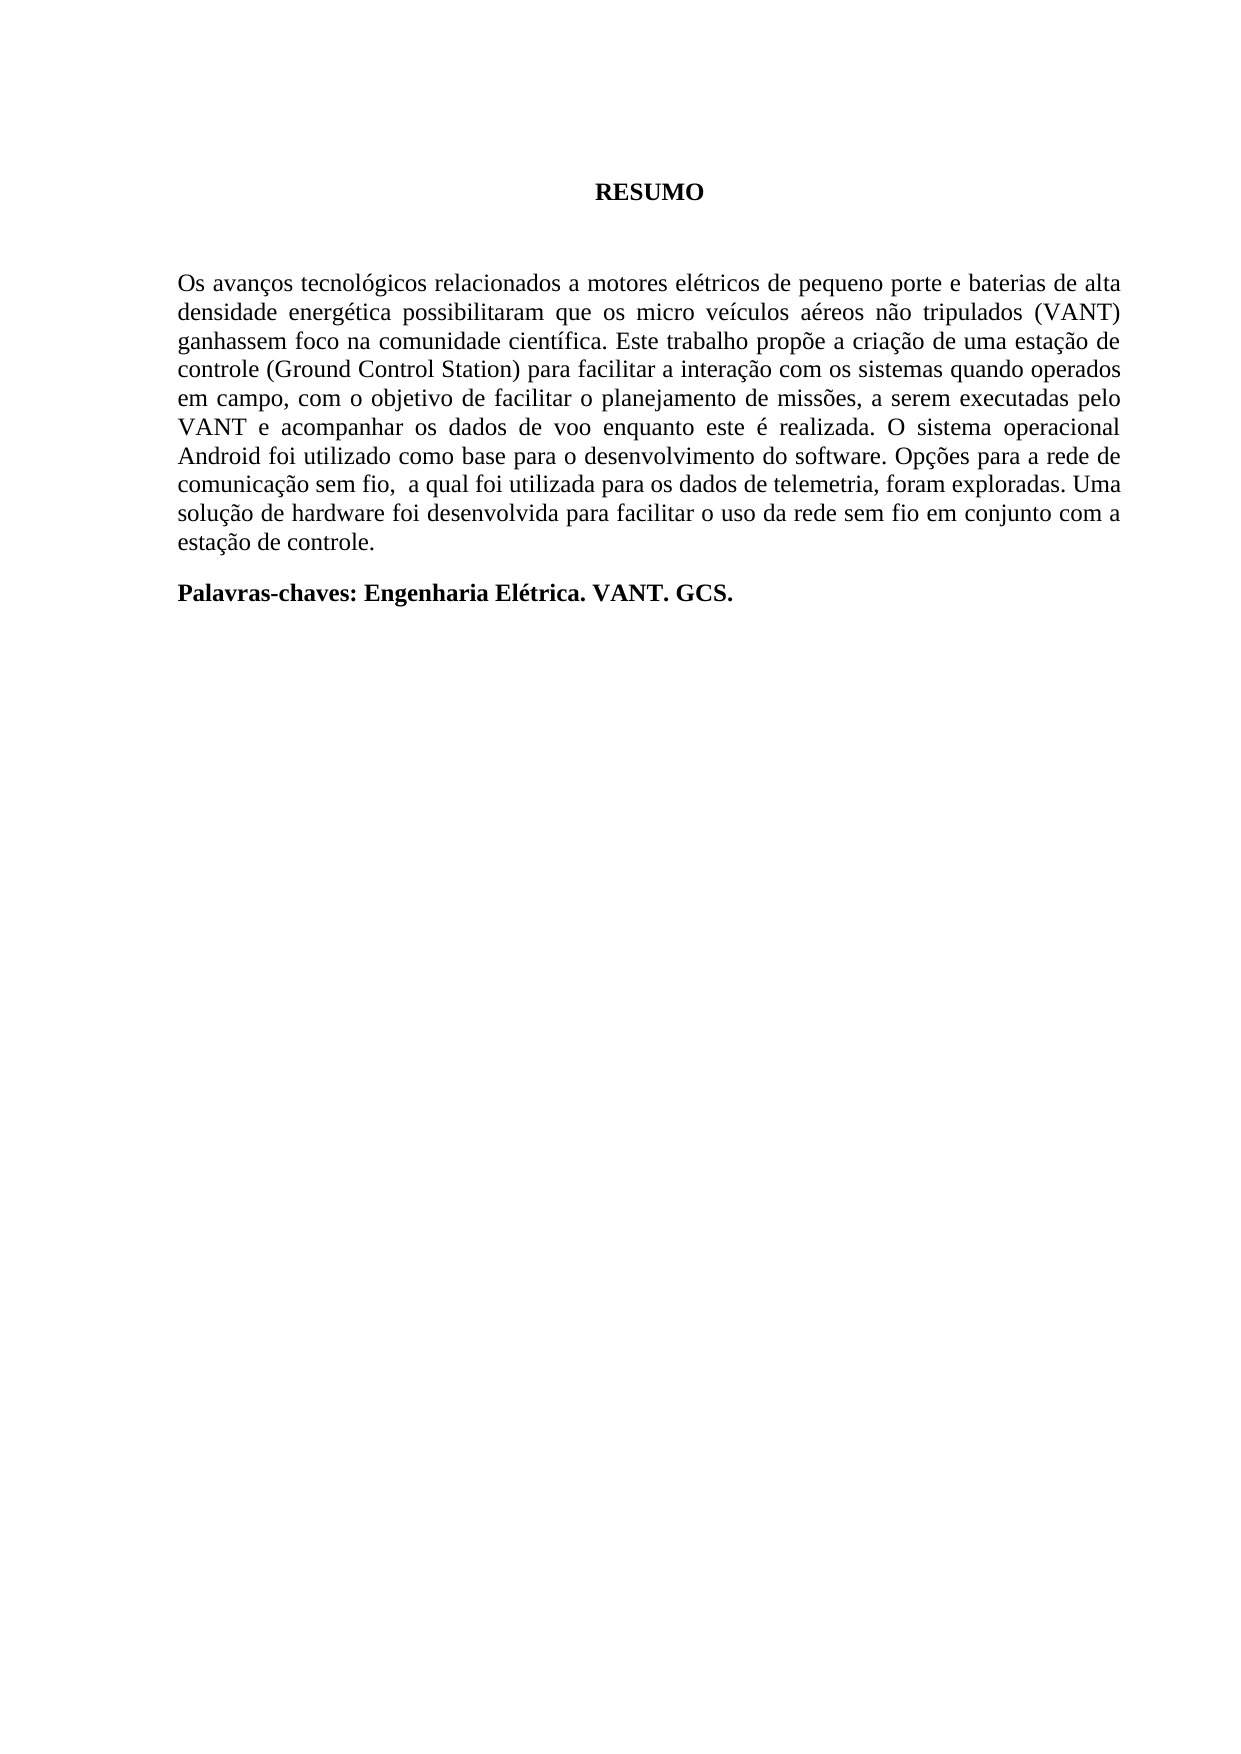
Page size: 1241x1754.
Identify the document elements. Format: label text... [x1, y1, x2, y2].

text Palavras-chaves: Engenharia Elétrica. VANT. GCS. [177, 578, 1122, 607]
text RESUMO [177, 177, 1122, 206]
text Os avanços tecnológicos relacionados a motores elétricos de pequeno porte e baterias de alta densidade energética possibilitaram que os micro veículos aéreos não tripulados (VANT) ganhassem foco na comunidade científica. Este trabalho propõe a criação de uma estação de controle (Ground Control Station) para facilitar a interação com os sistemas quando operados em campo, com o objetivo de facilitar o planejamento de missões, a serem executadas pelo VANT e acompanhar os dados de voo enquanto este é realizada. O sistema operacional Android foi utilizado como base para o desenvolvimento do software. Opções para a rede de comunicação sem fio, a qual foi utilizada para os dados de telemetria, foram exploradas. Uma solução de hardware foi desenvolvida para facilitar o uso da rede sem fio em conjunto com a estação de controle. [177, 268, 1122, 556]
